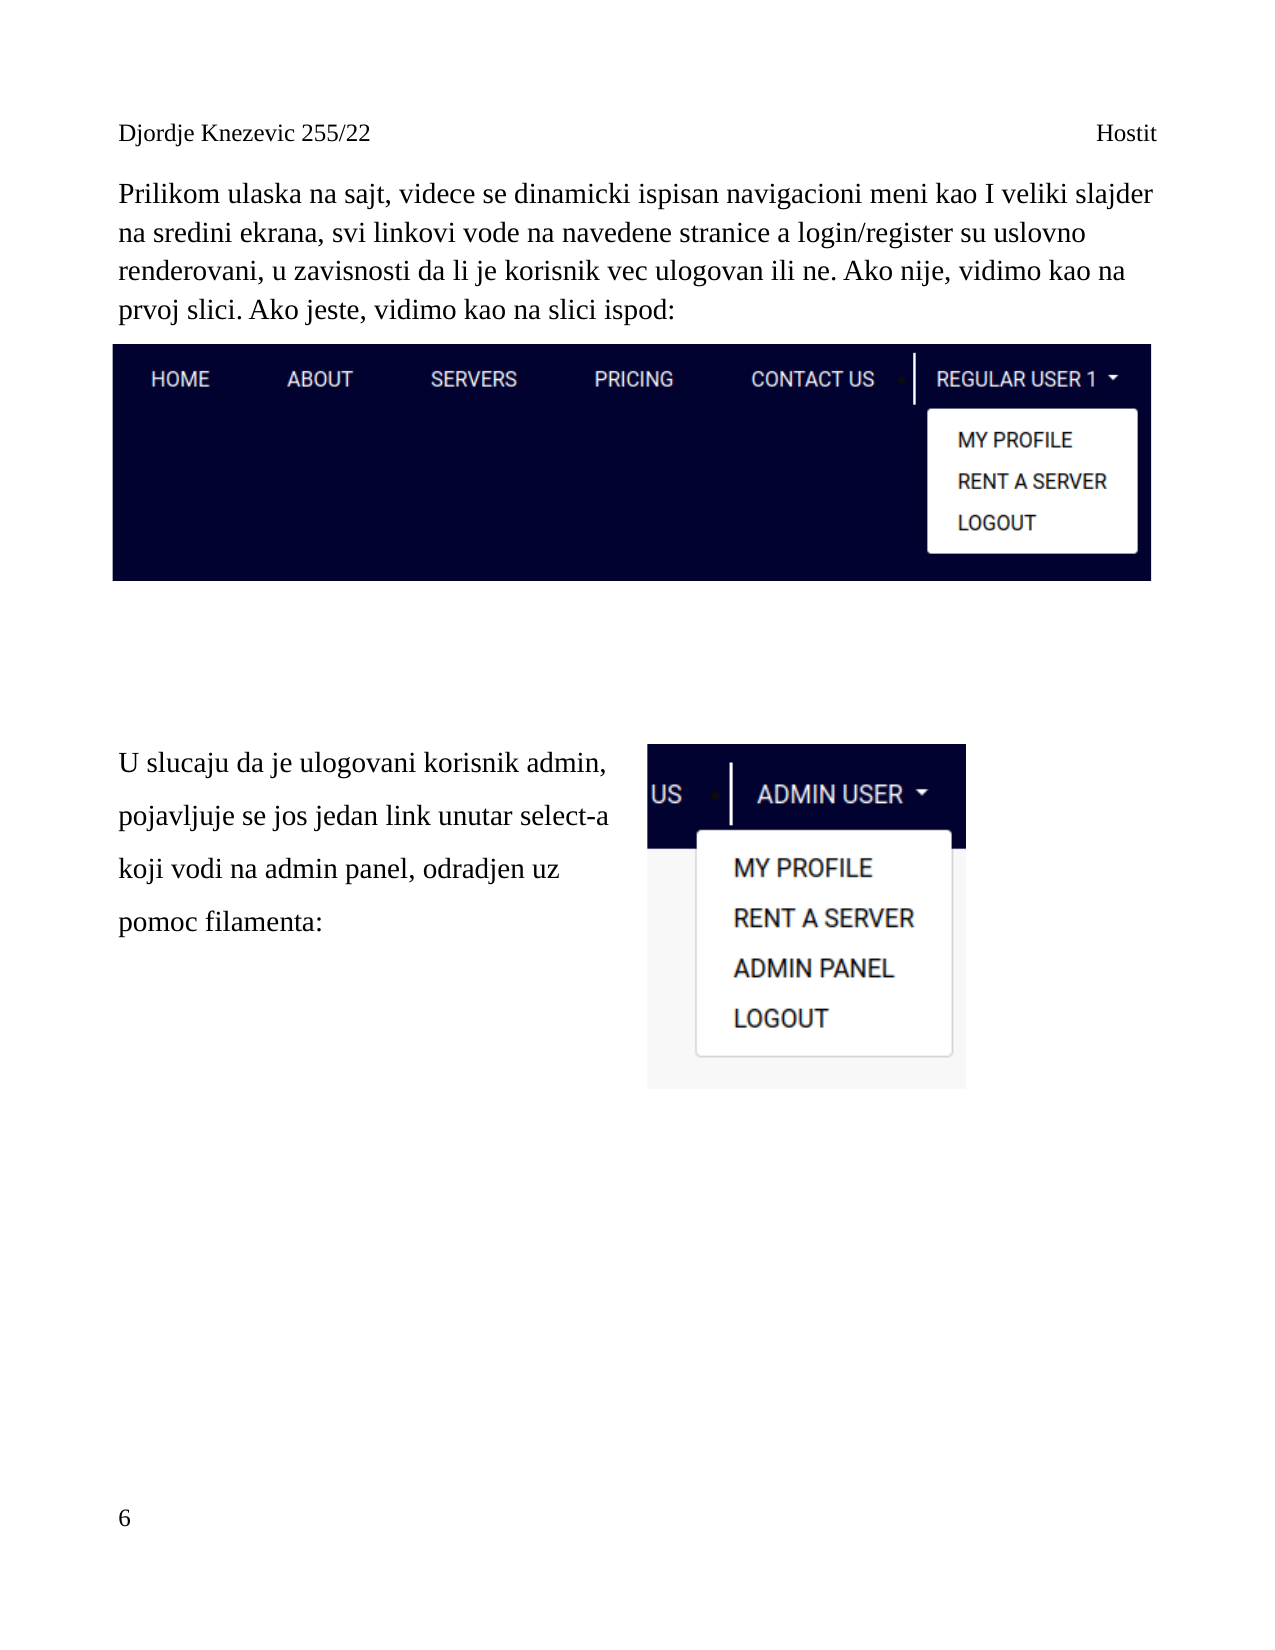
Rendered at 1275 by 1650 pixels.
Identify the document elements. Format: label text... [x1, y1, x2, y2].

text Prilikom ulaska na sajt, videce se dinamicki ispisan navigacioni meni kao I veliki slajder na sredini ekrana, svi linkovi vode na navedene stranice a login/register su uslovno renderovani, u zavisnosti da li je korisnik vec ulogovan ili ne. Ako nije, vidimo kao na prvoj slici. Ako jeste, vidimo kao na slici ispod: [118, 176, 1157, 326]
picture [112, 344, 1152, 581]
text koji vodi na admin panel, odradjen uz [118, 851, 647, 884]
picture [647, 744, 966, 1089]
text [966, 798, 1157, 831]
text [966, 904, 1157, 938]
text pojavljuje se jos jedan link unutar select-a [118, 798, 647, 831]
text U slucaju da je ulogovani korisnik admin, [118, 745, 647, 778]
text [966, 851, 1157, 884]
text pomoc filamenta: [118, 904, 647, 938]
text [966, 745, 1157, 778]
